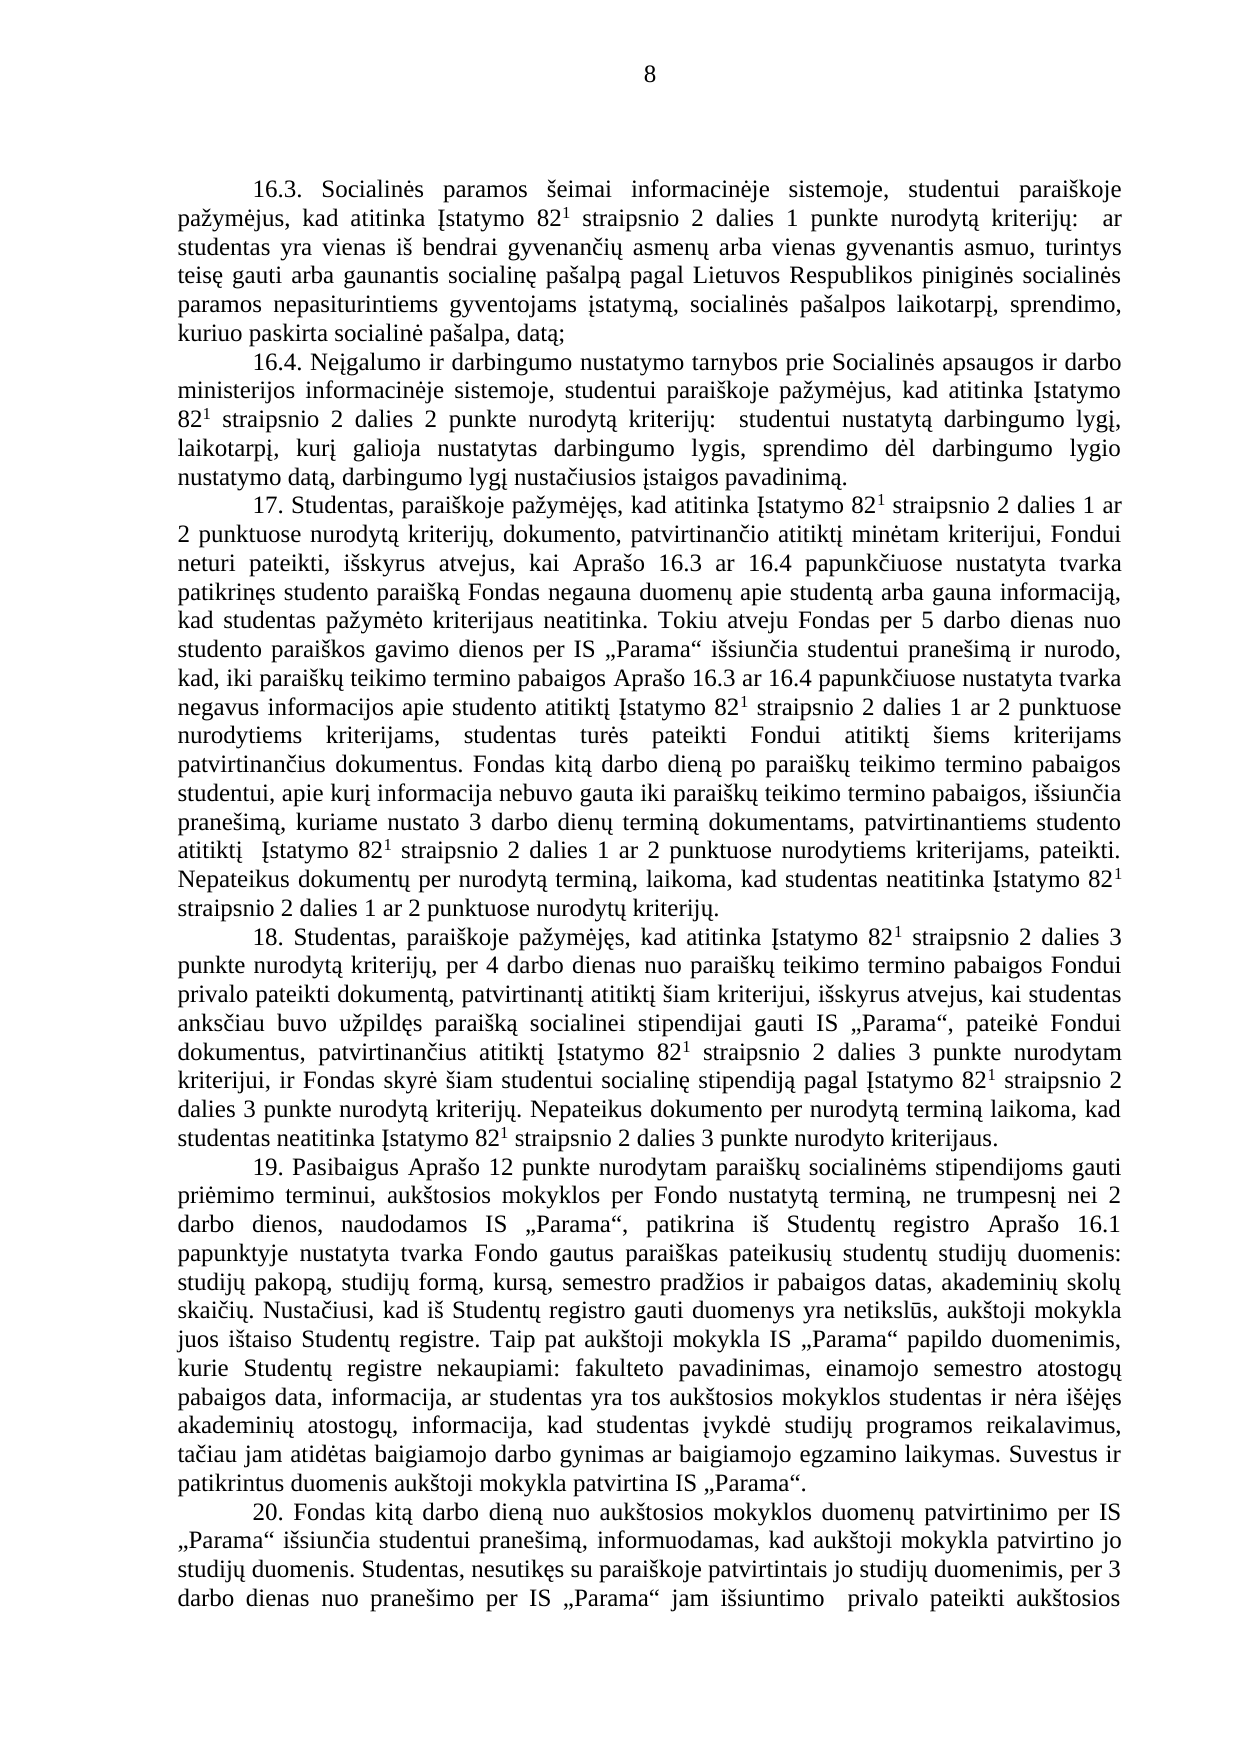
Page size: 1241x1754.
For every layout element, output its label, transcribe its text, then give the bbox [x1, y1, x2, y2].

text 16.3. Socialinės paramos šeimai informacinėje sistemoje, studentui paraiškoje pažymėjus, kad atitinka Įstatymo 821 straipsnio 2 dalies 1 punkte nurodytą kriterijų: ar studentas yra vienas iš bendrai gyvenančių asmenų arba vienas gyvenantis asmuo, turintys teisę gauti arba gaunantis socialinę pašalpą pagal Lietuvos Respublikos piniginės socialinės paramos nepasiturintiems gyventojams įstatymą, socialinės pašalpos laikotarpį, sprendimo, kuriuo paskirta socialinė pašalpa, datą; [177, 174, 1122, 347]
text 18. Studentas, paraiškoje pažymėjęs, kad atitinka Įstatymo 821 straipsnio 2 dalies 3 punkte nurodytą kriterijų, per 4 darbo dienas nuo paraiškų teikimo termino pabaigos Fondui privalo pateikti dokumentą, patvirtinantį atitiktį šiam kriterijui, išskyrus atvejus, kai studentas anksčiau buvo užpildęs paraišką socialinei stipendijai gauti IS „Parama“, pateikė Fondui dokumentus, patvirtinančius atitiktį Įstatymo 821 straipsnio 2 dalies 3 punkte nurodytam kriterijui, ir Fondas skyrė šiam studentui socialinę stipendiją pagal Įstatymo 821 straipsnio 2 dalies 3 punkte nurodytą kriterijų. Nepateikus dokumento per nurodytą terminą laikoma, kad studentas neatitinka Įstatymo 821 straipsnio 2 dalies 3 punkte nurodyto kriterijaus. [177, 922, 1122, 1152]
text 19. Pasibaigus Aprašo 12 punkte nurodytam paraiškų socialinėms stipendijoms gauti priėmimo terminui, aukštosios mokyklos per Fondo nustatytą terminą, ne trumpesnį nei 2 darbo dienos, naudodamos IS „Parama“, patikrina iš Studentų registro Aprašo 16.1 papunktyje nustatyta tvarka Fondo gautus paraiškas pateikusių studentų studijų duomenis: studijų pakopą, studijų formą, kursą, semestro pradžios ir pabaigos datas, akademinių skolų skaičių. Nustačiusi, kad iš Studentų registro gauti duomenys yra netikslūs, aukštoji mokykla juos ištaiso Studentų registre. Taip pat aukštoji mokykla IS „Parama“ papildo duomenimis, kurie Studentų registre nekaupiami: fakulteto pavadinimas, einamojo semestro atostogų pabaigos data, informacija, ar studentas yra tos aukštosios mokyklos studentas ir nėra išėjęs akademinių atostogų, informacija, kad studentas įvykdė studijų programos reikalavimus, tačiau jam atidėtas baigiamojo darbo gynimas ar baigiamojo egzamino laikymas. Suvestus ir patikrintus duomenis aukštoji mokykla patvirtina IS „Parama“. [177, 1152, 1122, 1497]
text 20. Fondas kitą darbo dieną nuo aukštosios mokyklos duomenų patvirtinimo per IS „Parama“ išsiunčia studentui pranešimą, informuodamas, kad aukštoji mokykla patvirtino jo studijų duomenis. Studentas, nesutikęs su paraiškoje patvirtintais jo studijų duomenimis, per 3 darbo dienas nuo pranešimo per IS „Parama“ jam išsiuntimo privalo pateikti aukštosios [177, 1497, 1122, 1612]
text 17. Studentas, paraiškoje pažymėjęs, kad atitinka Įstatymo 821 straipsnio 2 dalies 1 ar 2 punktuose nurodytą kriterijų, dokumento, patvirtinančio atitiktį minėtam kriterijui, Fondui neturi pateikti, išskyrus atvejus, kai Aprašo 16.3 ar 16.4 papunkčiuose nustatyta tvarka patikrinęs studento paraišką Fondas negauna duomenų apie studentą arba gauna informaciją, kad studentas pažymėto kriterijaus neatitinka. Tokiu atveju Fondas per 5 darbo dienas nuo studento paraiškos gavimo dienos per IS „Parama“ išsiunčia studentui pranešimą ir nurodo, kad, iki paraiškų teikimo termino pabaigos Aprašo 16.3 ar 16.4 papunkčiuose nustatyta tvarka negavus informacijos apie studento atitiktį Įstatymo 821 straipsnio 2 dalies 1 ar 2 punktuose nurodytiems kriterijams, studentas turės pateikti Fondui atitiktį šiems kriterijams patvirtinančius dokumentus. Fondas kitą darbo dieną po paraiškų teikimo termino pabaigos studentui, apie kurį informacija nebuvo gauta iki paraiškų teikimo termino pabaigos, išsiunčia pranešimą, kuriame nustato 3 darbo dienų terminą dokumentams, patvirtinantiems studento atitiktį Įstatymo 821 straipsnio 2 dalies 1 ar 2 punktuose nurodytiems kriterijams, pateikti. Nepateikus dokumentų per nurodytą terminą, laikoma, kad studentas neatitinka Įstatymo 821 straipsnio 2 dalies 1 ar 2 punktuose nurodytų kriterijų. [177, 490, 1122, 922]
text 16.4. Neįgalumo ir darbingumo nustatymo tarnybos prie Socialinės apsaugos ir darbo ministerijos informacinėje sistemoje, studentui paraiškoje pažymėjus, kad atitinka Įstatymo 821 straipsnio 2 dalies 2 punkte nurodytą kriterijų: studentui nustatytą darbingumo lygį, laikotarpį, kurį galioja nustatytas darbingumo lygis, sprendimo dėl darbingumo lygio nustatymo datą, darbingumo lygį nustačiusios įstaigos pavadinimą. [177, 347, 1122, 490]
